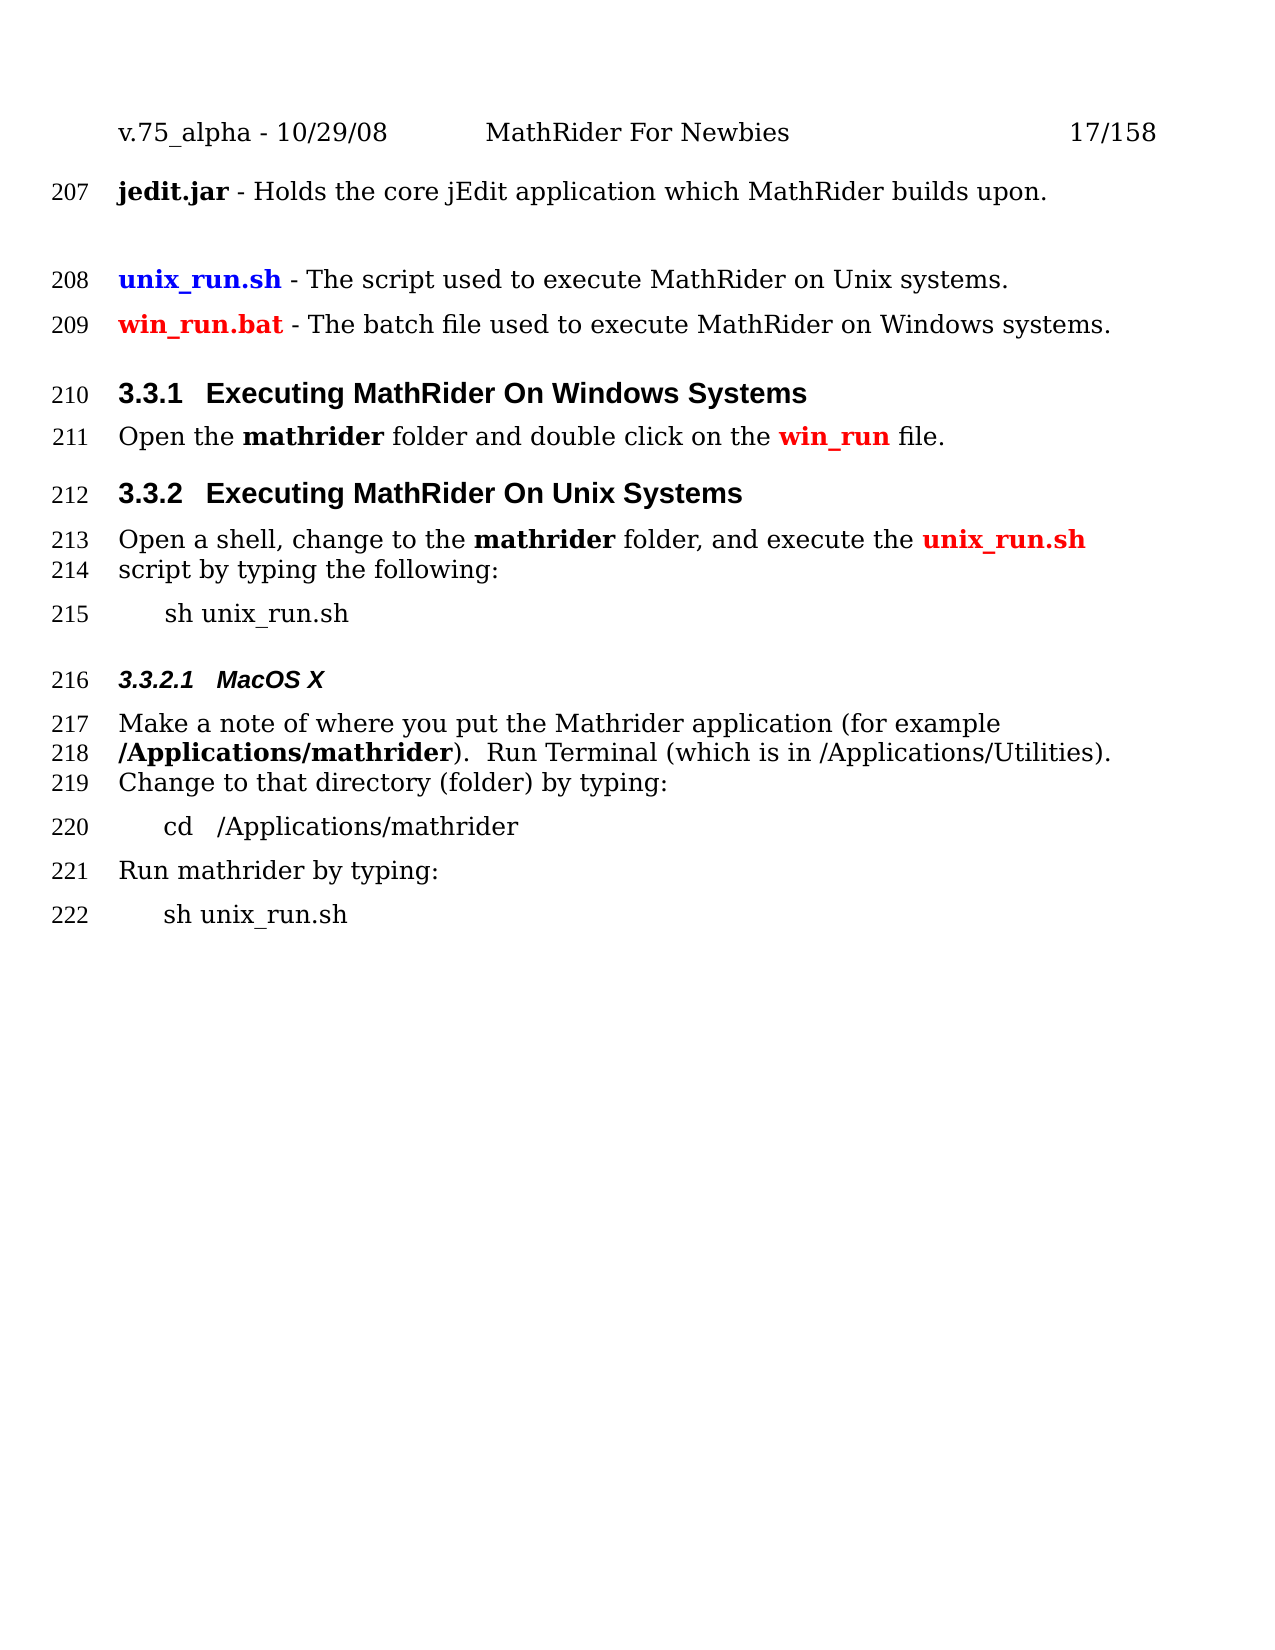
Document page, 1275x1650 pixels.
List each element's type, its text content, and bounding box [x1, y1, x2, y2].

text sh unix_run.sh [164, 599, 1157, 628]
text jedit.jar - Holds the core jEdit application which MathRider builds upon. [118, 177, 1157, 206]
text Open the mathrider folder and double click on the win_run file. [118, 422, 1157, 451]
text unix_run.sh - The script used to execute MathRider on Unix systems. [118, 265, 1157, 295]
text sh unix_run.sh [163, 900, 1157, 929]
text win_run.bat - The batch file used to execute MathRider on Windows systems. [118, 310, 1157, 339]
subtitle Executing MathRider On Windows Systems [118, 376, 1157, 409]
text Run mathrider by typing: [118, 856, 1157, 885]
subtitle MacOS X [118, 665, 1157, 694]
text Make a note of where you put the Mathrider application (for example /Applications/mathrider). Run Terminal (which is in /Applications/Utilities). Change to that directory (folder) by typing: [118, 709, 1157, 797]
subtitle Executing MathRider On Unix Systems [118, 476, 1157, 510]
text cd /Applications/mathrider [163, 812, 1157, 841]
text Open a shell, change to the mathrider folder, and execute the unix_run.sh script by typing the following: [118, 526, 1157, 584]
